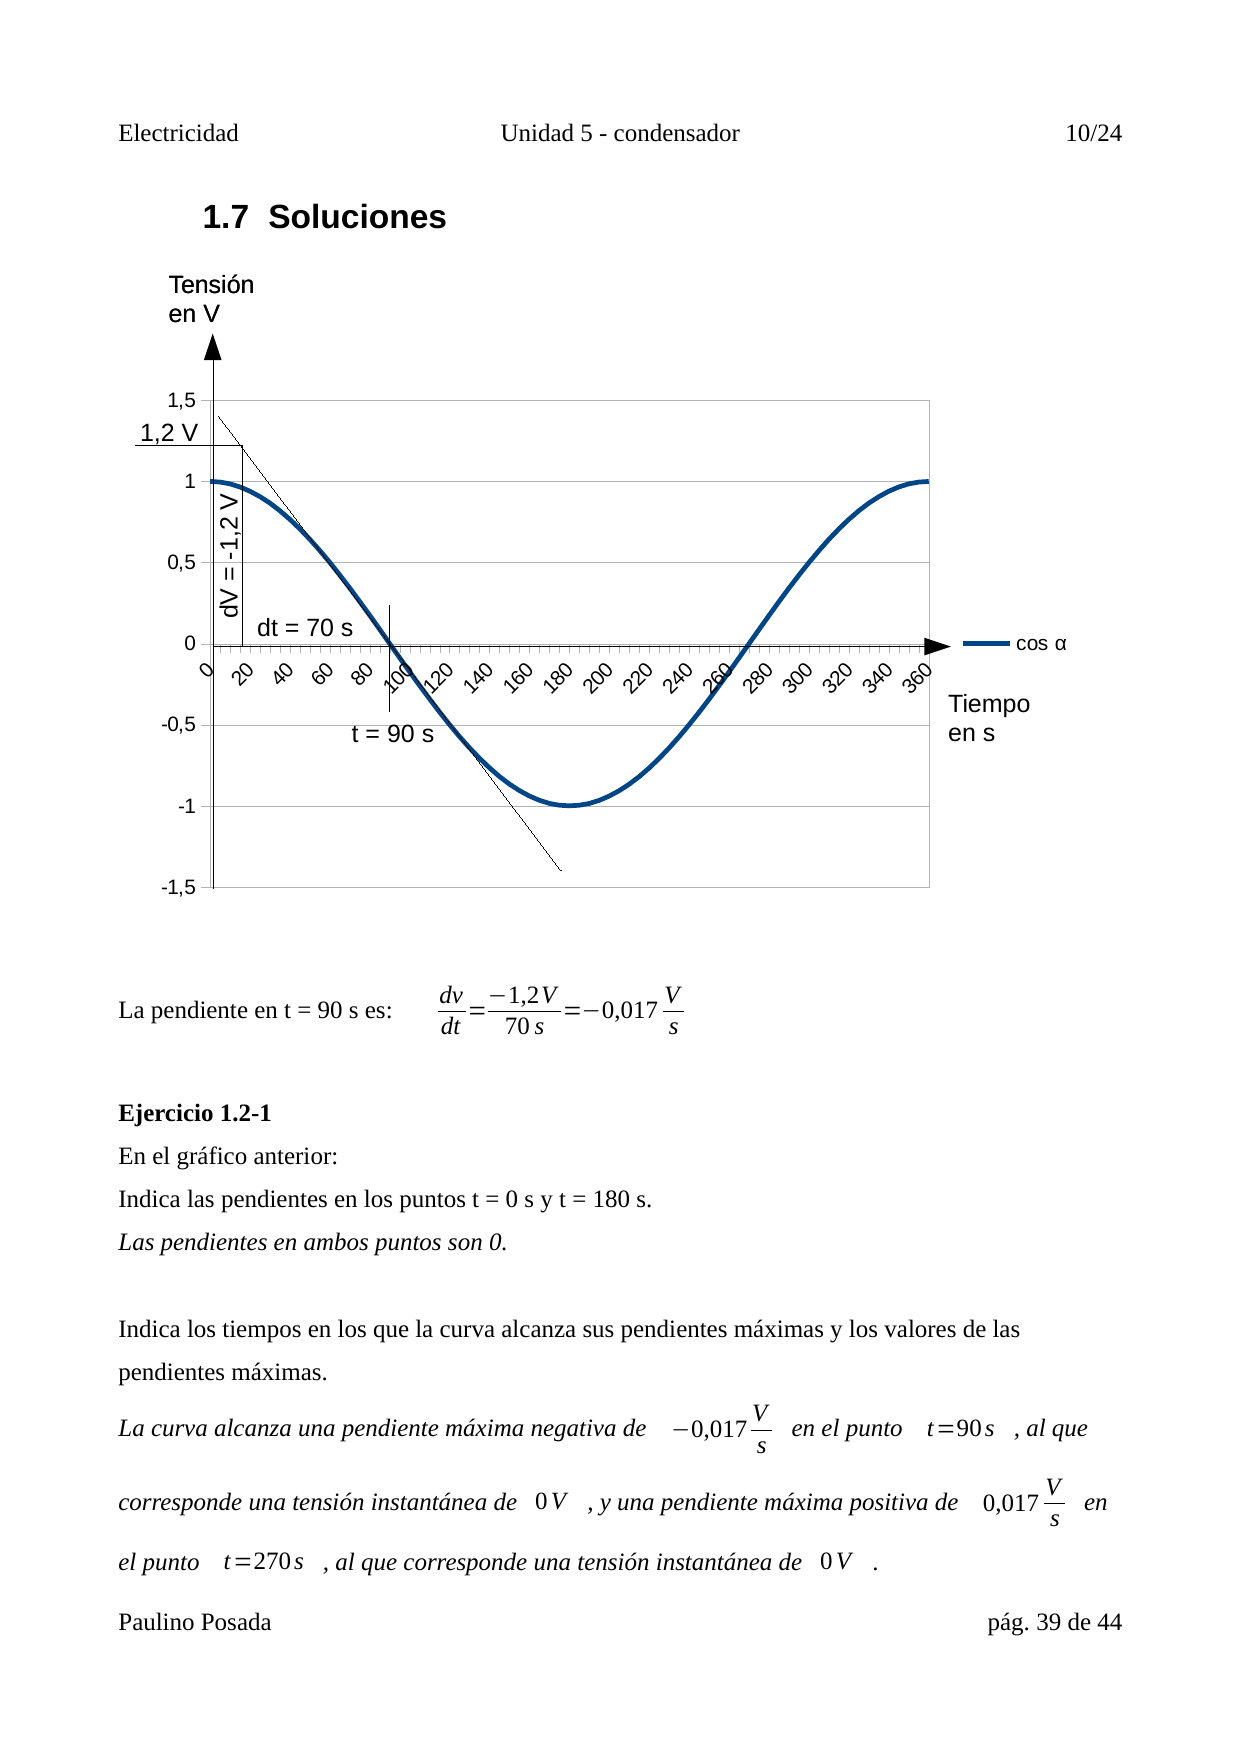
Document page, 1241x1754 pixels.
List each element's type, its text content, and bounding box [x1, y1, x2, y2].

text La curva alcanza una pendiente máxima negativa de en el punto , al que corresponde una tensión instantánea de, y una pendiente máxima positiva de en el punto , al que corresponde una tensión instantánea de. [118, 1400, 1122, 1576]
text Ejercicio 1.2-1 [118, 1098, 1122, 1127]
text En el gráfico anterior: [118, 1141, 1122, 1170]
text Indica las pendientes en los puntos t = 0 s y t = 180 s. [118, 1184, 1122, 1213]
text Las pendientes en ambos puntos son 0. [118, 1227, 1122, 1256]
text Indica los tiempos en los que la curva alcanza sus pendientes máximas y los valores de las pendientes máximas. [118, 1314, 1122, 1386]
text La pendiente en t = 90 s es: [118, 981, 1122, 1041]
subtitle Soluciones [193, 197, 1122, 236]
